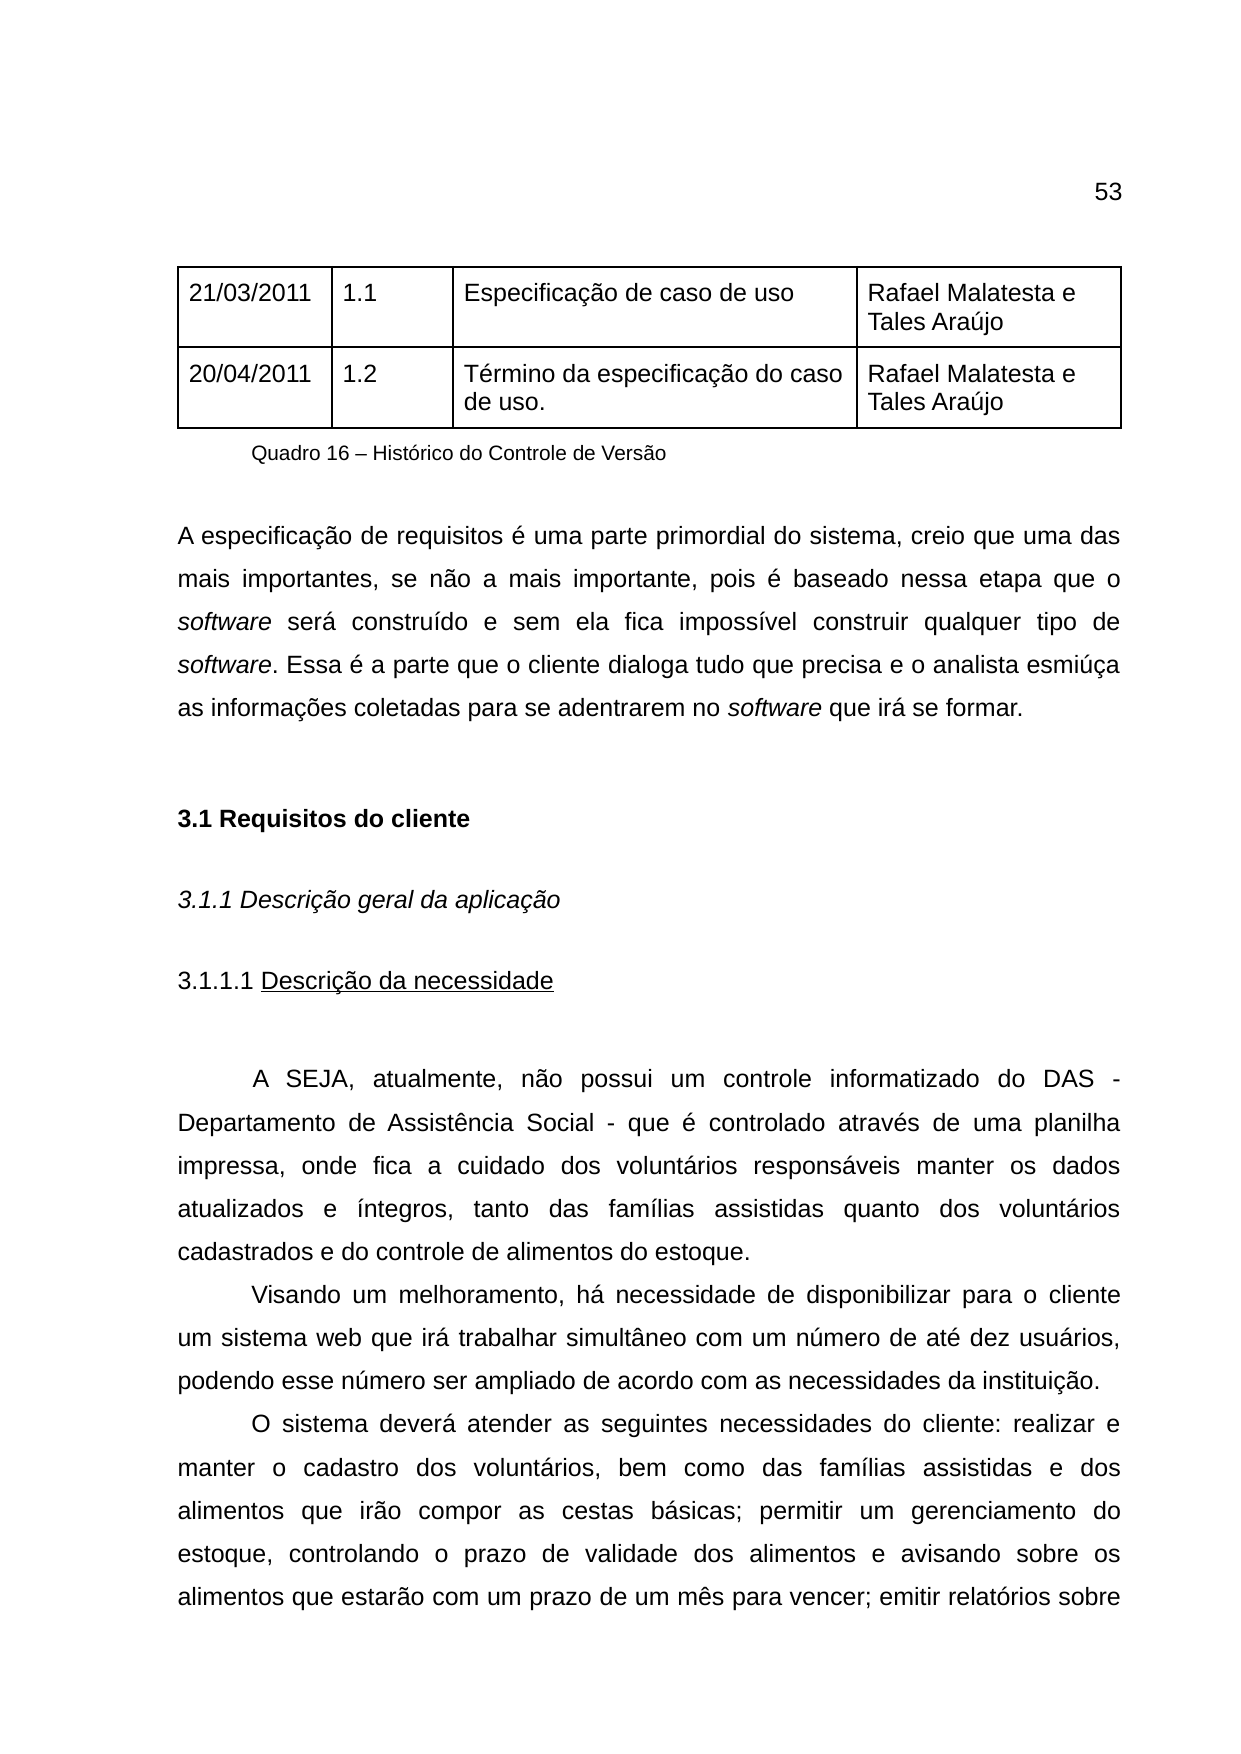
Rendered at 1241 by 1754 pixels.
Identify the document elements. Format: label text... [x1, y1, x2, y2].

table_cell 21/03/2011 [179, 268, 331, 346]
table_cell Rafael Malatesta e Tales Araújo [858, 268, 1120, 346]
text Quadro 16 – Histórico do Controle de Versão [177, 441, 1122, 465]
subtitle 3.1 Requisitos do cliente [177, 804, 1122, 833]
table_cell 1.1 [333, 268, 452, 346]
subtitle 3.1.1.1 Descrição da necessidade [177, 966, 1122, 994]
text O sistema deverá atender as seguintes necessidades do cliente: realizar e manter o cadastro dos voluntários, bem como das famílias assistidas e dos alimentos que irão compor as cestas básicas; permitir um gerenciamento do estoque, controlando o prazo de validade dos alimentos e avisando sobre os alimentos que estarão com um prazo de um mês para vencer; emitir relatórios sobre [177, 1409, 1122, 1611]
table_cell Especificação de caso de uso [454, 268, 856, 346]
table_cell 1.2 [333, 348, 452, 427]
text A SEJA, atualmente, não possui um controle informatizado do DAS - Departamento de Assistência Social - que é controlado através de uma planilha impressa, onde fica a cuidado dos voluntários responsáveis manter os dados atualizados e íntegros, tanto das famílias assistidas quanto dos voluntários cadastrados e do controle de alimentos do estoque. [177, 1064, 1122, 1266]
text Visando um melhoramento, há necessidade de disponibilizar para o cliente um sistema web que irá trabalhar simultâneo com um número de até dez usuários, podendo esse número ser ampliado de acordo com as necessidades da instituição. [177, 1280, 1122, 1395]
table_cell Término da especificação do caso de uso. [454, 348, 856, 427]
table_cell 20/04/2011 [179, 348, 331, 427]
text A especificação de requisitos é uma parte primordial do sistema, creio que uma das mais importantes, se não a mais importante, pois é baseado nessa etapa que o software será construído e sem ela fica impossível construir qualquer tipo de software. Essa é a parte que o cliente dialoga tudo que precisa e o analista esmiúça as informações coletadas para se adentrarem no software que irá se formar. [177, 521, 1122, 722]
subtitle 3.1.1 Descrição geral da aplicação [177, 885, 1122, 914]
table_cell Rafael Malatesta e Tales Araújo [858, 348, 1120, 427]
